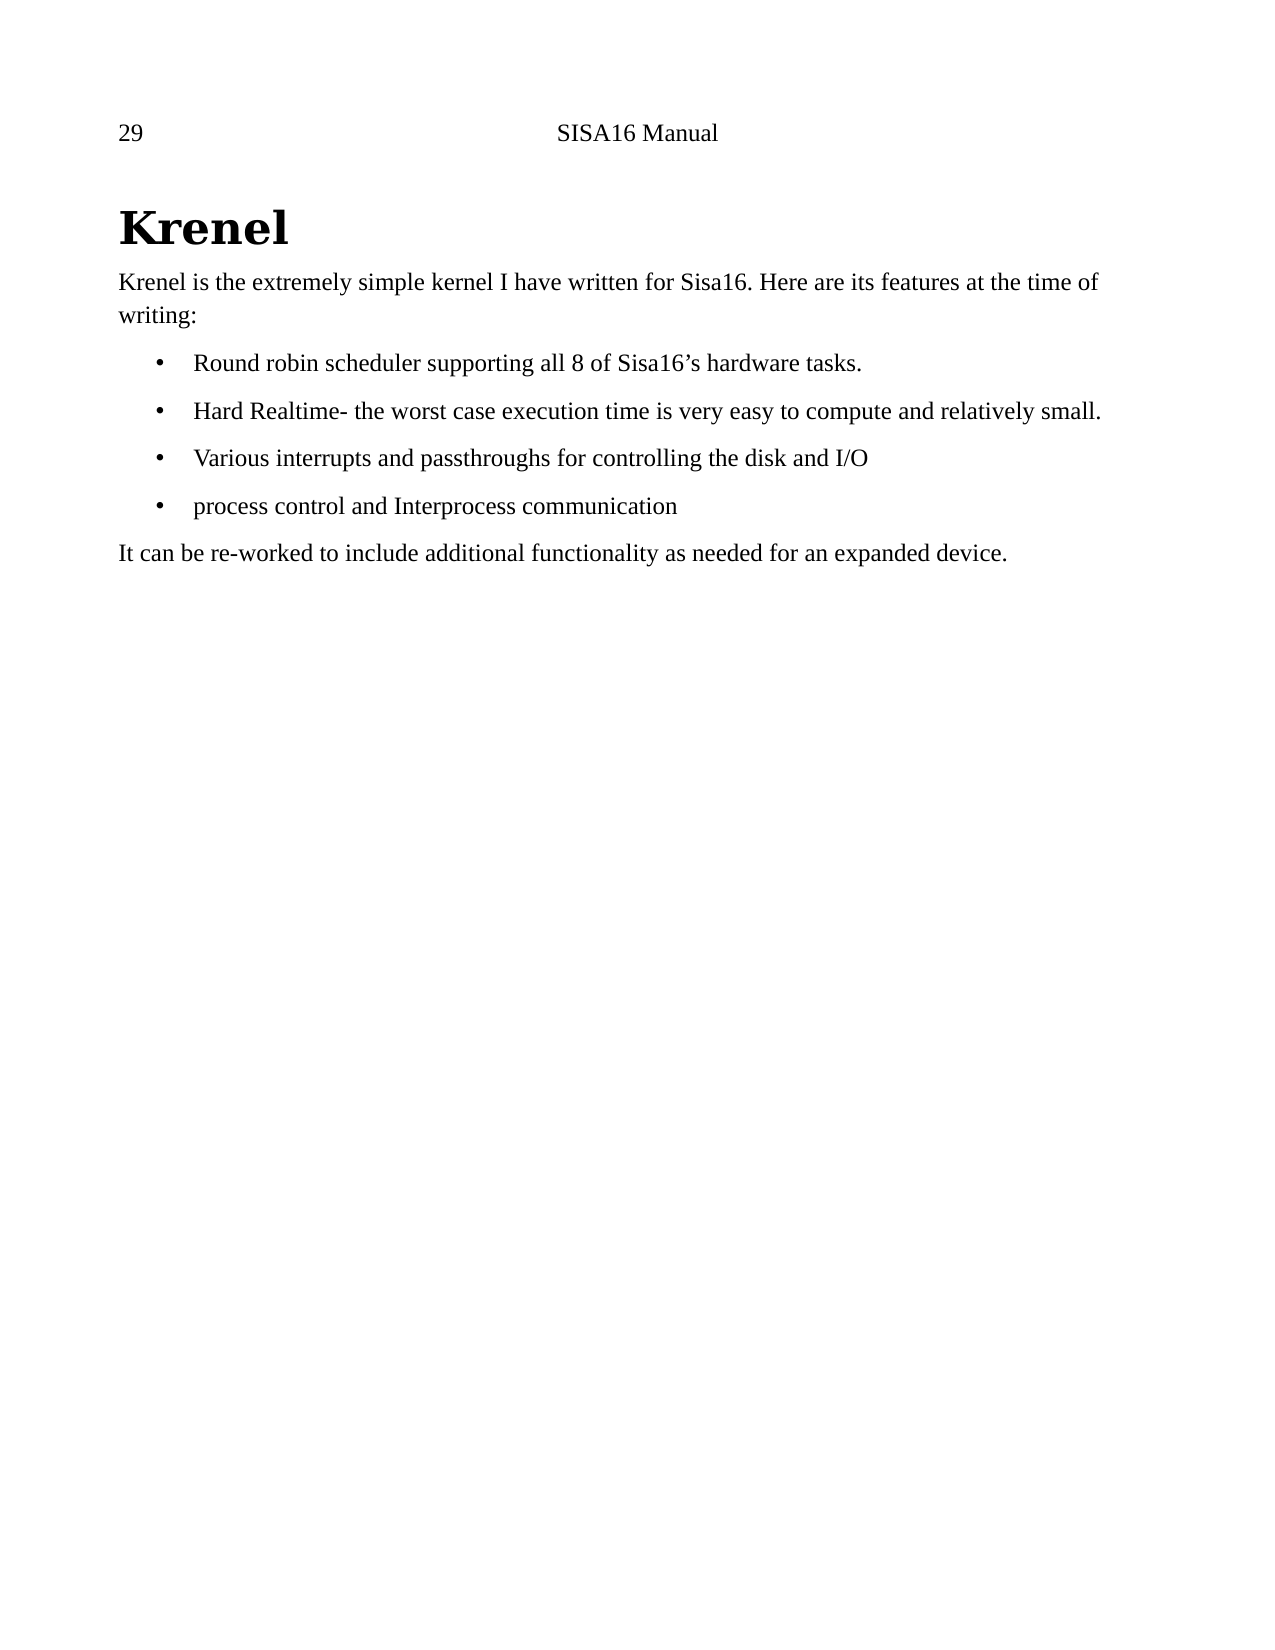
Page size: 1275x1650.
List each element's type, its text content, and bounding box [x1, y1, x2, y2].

list Round robin scheduler supporting all 8 of Sisa16’s hardware tasks. [156, 348, 1157, 377]
list Hard Realtime- the worst case execution time is very easy to compute and relatively small. [156, 396, 1157, 424]
list Various interrupts and passthroughs for controlling the disk and I/O [156, 443, 1157, 472]
subtitle Krenel [118, 202, 1157, 255]
text It can be re-worked to include additional functionality as needed for an expanded device. [118, 538, 1157, 567]
list process control and Interprocess communication [156, 491, 1157, 520]
text Krenel is the extremely simple kernel I have written for Sisa16. Here are its features at the time of writing: [118, 267, 1157, 329]
